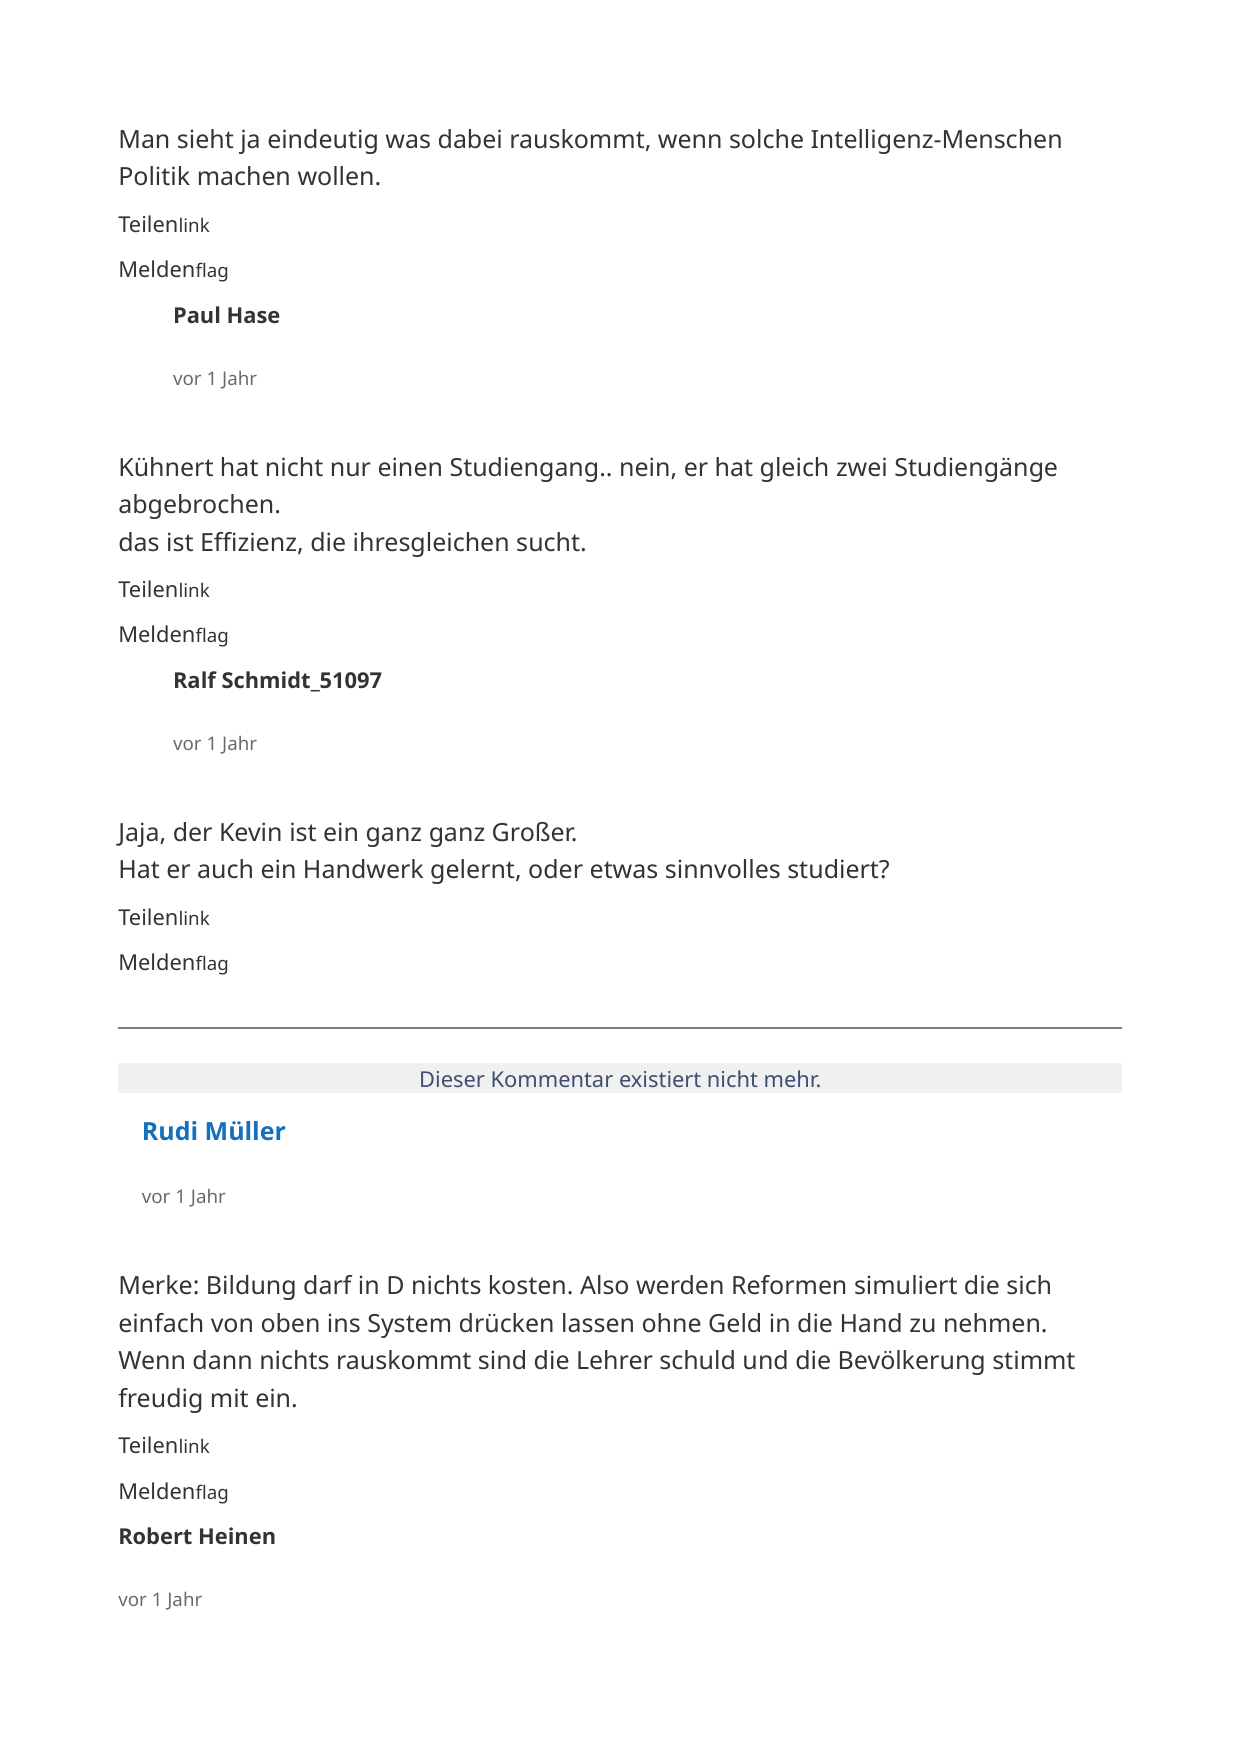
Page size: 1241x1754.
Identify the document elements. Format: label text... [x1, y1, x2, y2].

text vor 1 Jahr [173, 365, 1117, 391]
text Teilenlink [118, 1430, 1122, 1460]
text Ralf Schmidt_51097 [173, 665, 1114, 694]
text Meldenflag [118, 254, 1122, 284]
text Jaja, der Kevin ist ein ganz ganz Großer. Hat er auch ein Handwerk gelernt, oder etwas sinnvolles studiert? [118, 811, 1122, 886]
text Dieser Kommentar existiert nicht mehr. [118, 1063, 1122, 1093]
text Meldenflag [118, 1476, 1122, 1505]
text Teilenlink [118, 209, 1122, 238]
text Rudi Müller [142, 1113, 1114, 1147]
text vor 1 Jahr [173, 730, 1117, 756]
text Meldenflag [118, 619, 1122, 649]
text Teilenlink [118, 902, 1122, 931]
text Meldenflag [118, 947, 1122, 977]
text Robert Heinen [118, 1521, 1114, 1551]
text vor 1 Jahr [142, 1184, 1117, 1209]
text Merke: Bildung darf in D nichts kosten. Also werden Reformen simuliert die sich einfach von oben ins System drücken lassen ohne Geld in die Hand zu nehmen. Wenn dann nichts rauskommt sind die Lehrer schuld und die Bevölkerung stimmt freudig mit ein. [118, 1264, 1122, 1414]
text Teilenlink [118, 574, 1122, 604]
text vor 1 Jahr [118, 1586, 1117, 1612]
text Kühnert hat nicht nur einen Studiengang.. nein, er hat gleich zwei Studiengänge abgebrochen. das ist Effizienz, die ihresgleichen sucht. [118, 446, 1122, 558]
text Paul Hase [173, 299, 1114, 329]
text Man sieht ja eindeutig was dabei rauskommt, wenn solche Intelligenz-Menschen Politik machen wollen. [118, 118, 1122, 193]
